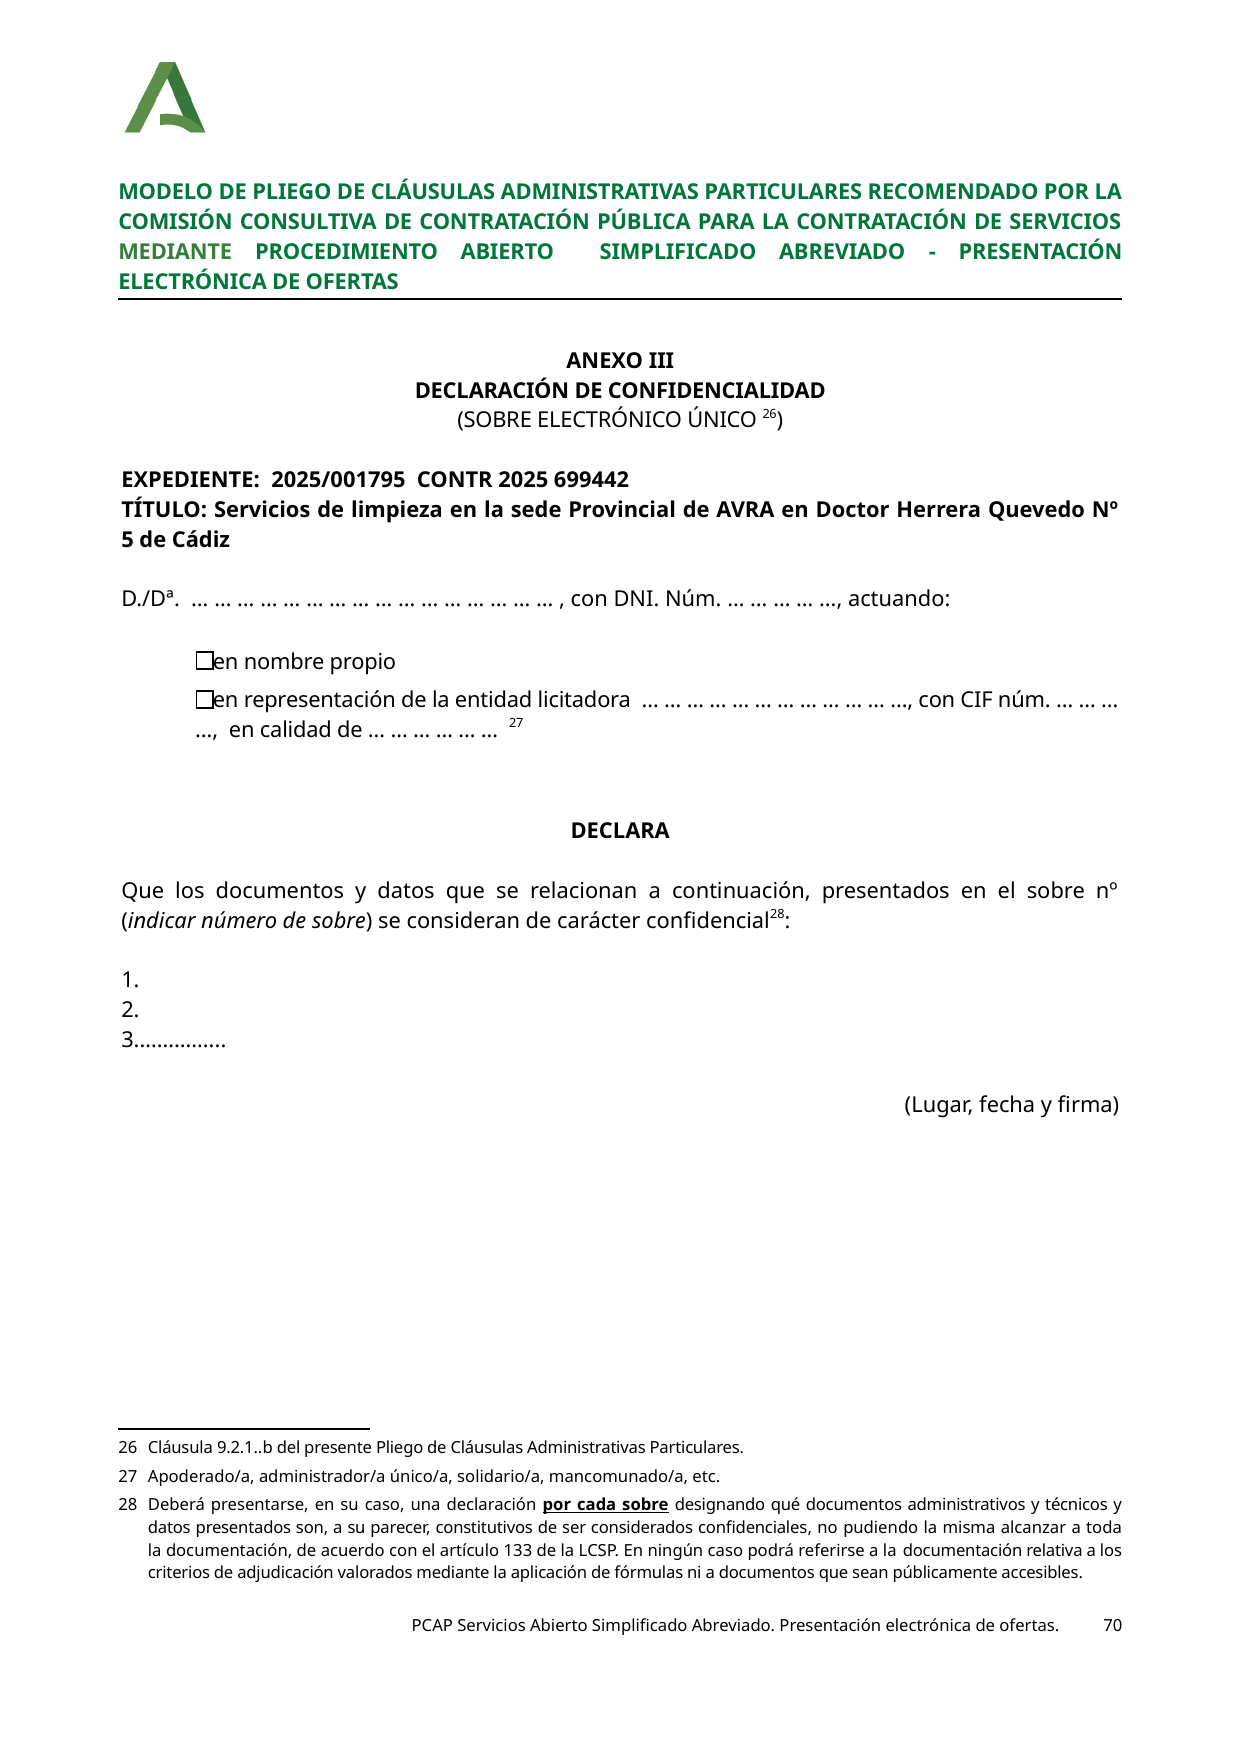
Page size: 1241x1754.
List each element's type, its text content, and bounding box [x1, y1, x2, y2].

text en representación de la entidad licitadora … … … … … … … … … … … …, con CIF núm. … … … …, en calidad de … … … … … … [192, 682, 1122, 747]
text DECLARA [118, 816, 1122, 845]
text MODELO DE PLIEGO DE CLÁUSULAS ADMINISTRATIVAS PARTICULARES RECOMENDADO POR LA COMISIÓN CONSULTIVA DE CONTRATACIÓN PÚBLICA PARA LA CONTRATACIÓN DE SERVICIOS MEDIANTE PROCEDIMIENTO ABIERTO SIMPLIFICADO ABREVIADO - PRESENTACIÓN ELECTRÓNICA DE OFERTAS [118, 176, 1122, 298]
text Apoderado/a, administrador/a único/a, solidario/a, mancomunado/a, etc. [118, 1464, 1122, 1487]
text TÍTULO: Servicios de limpieza en la sede Provincial de AVRA en Doctor Herrera Quevedo Nº 5 de Cádiz [118, 494, 1122, 553]
picture [120, 57, 210, 137]
text Que los documentos y datos que se relacionan a continuación, presentados en el sobre nº (indicar número de sobre) se consideran de carácter confidencial: [118, 875, 1122, 935]
text 1. [118, 964, 1122, 994]
text 3.…………... [118, 1024, 1122, 1054]
text (Lugar, fecha y firma) [118, 1087, 1122, 1119]
text Deberá presentarse, en su caso, una declaración por cada sobre designando qué documentos administrativos y técnicos y datos presentados son, a su parecer, constitutivos de ser considerados confidenciales, no pudiendo la misma alcanzar a toda la documentación, de acuerdo con el artículo 133 de la LCSP. En ningún caso podrá referirse a la documentación relativa a los criterios de adjudicación valorados mediante la aplicación de fórmulas ni a documentos que sean públicamente accesibles. [118, 1493, 1122, 1584]
text Cláusula 9.2.1..b del presente Pliego de Cláusulas Administrativas Particulares. [118, 1436, 1122, 1458]
text D./Dª. … … … … … … … … … … … … … … … … , con DNI. Núm. … … … … …, actuando: [118, 583, 1122, 613]
text (SOBRE ELECTRÓNICO ÚNICO ) [118, 404, 1122, 434]
text ANEXO III [118, 342, 1122, 375]
text en nombre propio [189, 646, 1122, 676]
text 2. [118, 994, 1122, 1024]
text DECLARACIÓN DE CONFIDENCIALIDAD [118, 375, 1122, 404]
text EXPEDIENTE: 2025/001795 CONTR 2025 699442 [118, 464, 1122, 494]
